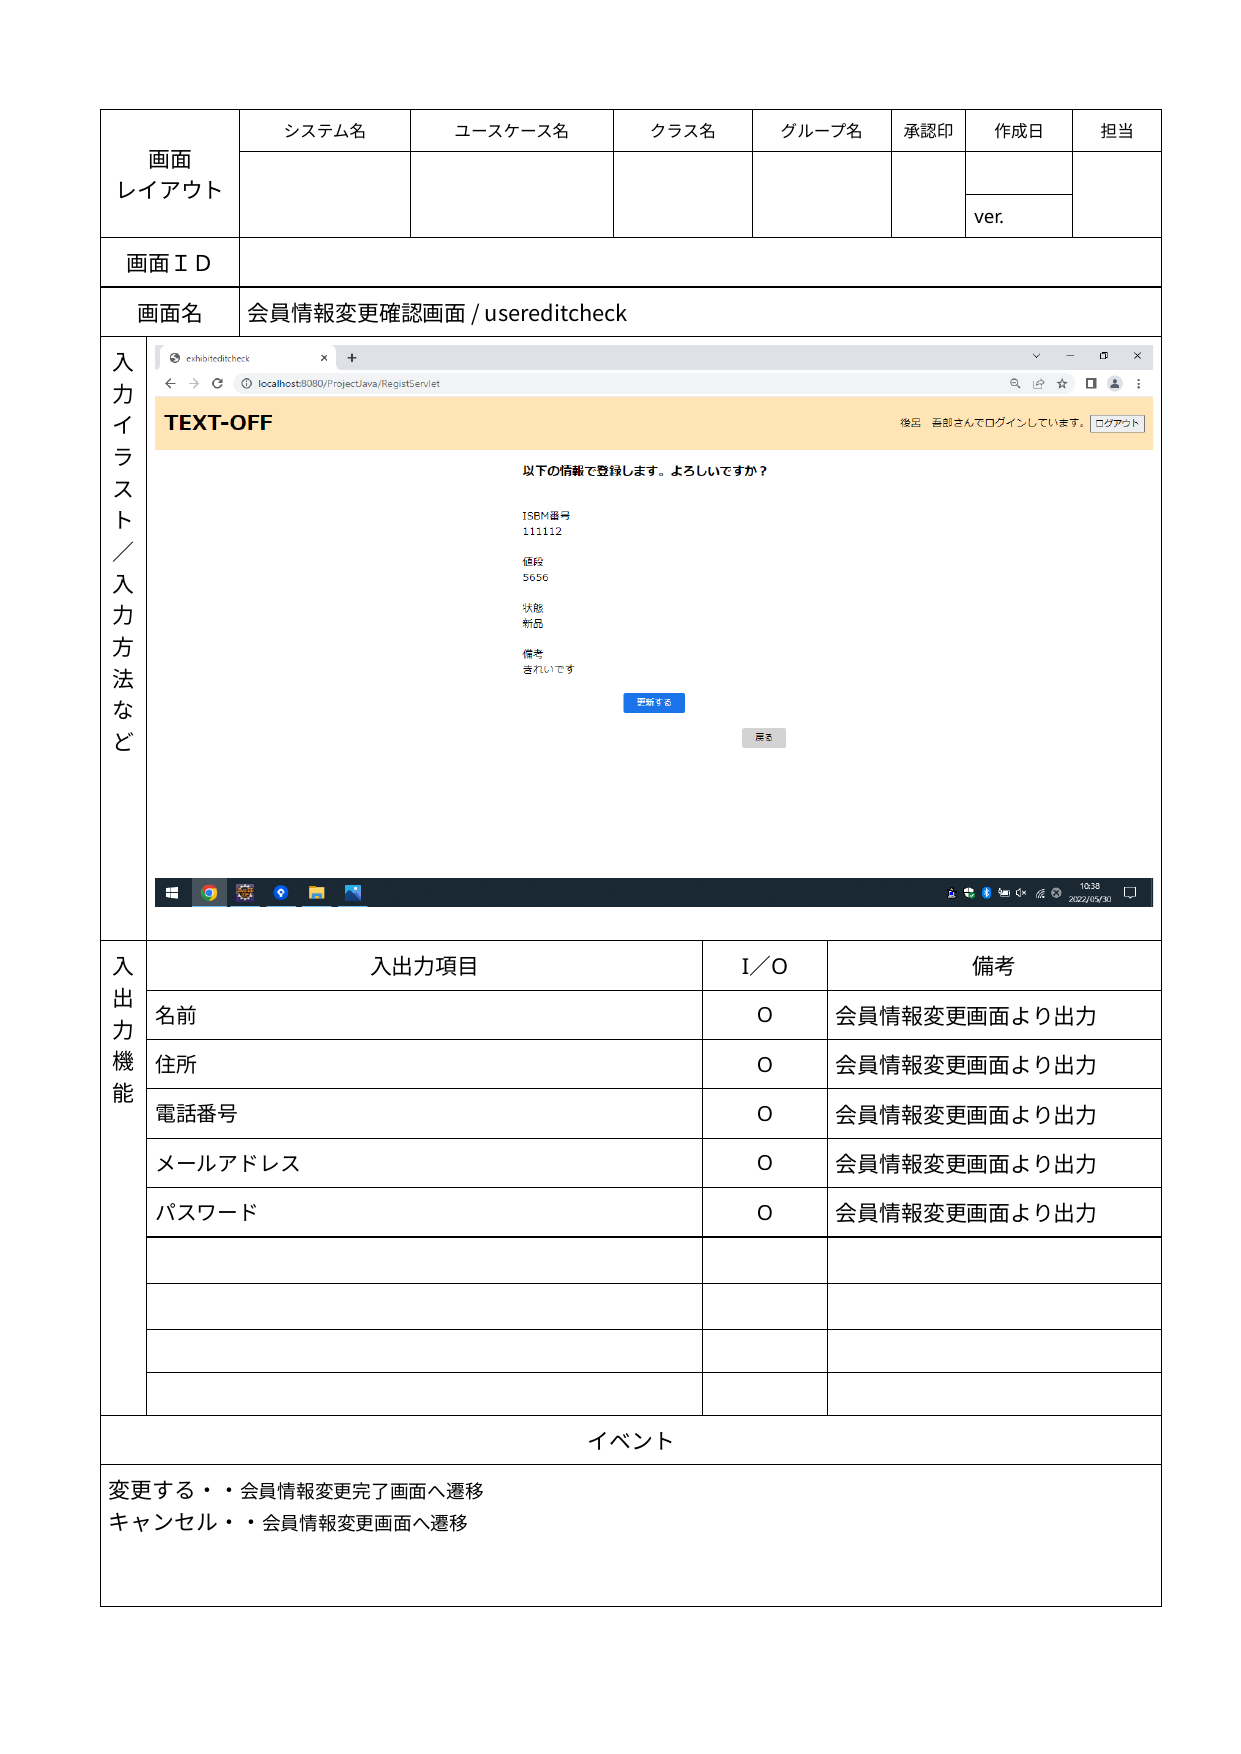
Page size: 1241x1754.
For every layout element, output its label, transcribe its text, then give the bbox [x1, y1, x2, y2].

table_cell 名前 [147, 991, 702, 1039]
table_header グループ名 [753, 110, 891, 151]
table_cell 入出力機能 [101, 941, 146, 1414]
table_header 承認印 [892, 110, 965, 151]
table_cell [828, 1284, 1161, 1329]
table_cell 会員情報変更画面より出力 [828, 1139, 1161, 1187]
table_cell [828, 1238, 1161, 1282]
table_cell [240, 152, 410, 237]
table_cell [703, 1330, 827, 1372]
table_cell 住所 [147, 1040, 702, 1088]
table_header 画面 レイアウト [101, 110, 239, 237]
table_cell [828, 1373, 1161, 1414]
table_cell [892, 152, 965, 237]
table_cell 画面ＩＤ [101, 238, 239, 286]
table_cell [703, 1373, 827, 1414]
table_header ユースケース名 [411, 110, 613, 151]
table_cell 画面名 [101, 288, 239, 336]
table_cell 電話番号 [147, 1089, 702, 1138]
table_header 作成日 [966, 110, 1072, 151]
table_cell O [703, 1089, 827, 1138]
table_cell [1073, 152, 1161, 237]
table_cell [147, 1373, 702, 1414]
table_cell O [703, 1040, 827, 1088]
table_cell 変更する・・会員情報変更完了画面へ遷移 キャンセル・・会員情報変更画面へ遷移 [101, 1465, 1161, 1606]
table_cell [703, 1284, 827, 1329]
table_cell [240, 238, 1161, 286]
table_cell O [703, 1188, 827, 1236]
table_cell パスワード [147, 1188, 702, 1236]
table_cell 会員情報変更確認画面 / usereditcheck [240, 288, 1161, 336]
table_cell [753, 152, 891, 237]
table_cell O [703, 991, 827, 1039]
table_cell 備考 [828, 941, 1161, 989]
table_cell O [703, 1139, 827, 1187]
table_cell イベント [101, 1416, 1161, 1464]
table_header システム名 [240, 110, 410, 151]
table_cell I／O [703, 941, 827, 989]
table_cell [614, 152, 752, 237]
table_cell [147, 1238, 702, 1282]
table_cell [147, 337, 1161, 940]
table_cell 会員情報変更画面より出力 [828, 1188, 1161, 1236]
table_cell [828, 1330, 1161, 1372]
table_header 担当 [1073, 110, 1161, 151]
table_cell [703, 1238, 827, 1282]
table_cell [147, 1284, 702, 1329]
table_cell 入出力項目 [147, 941, 702, 989]
table_cell 入力イラスト／入力方法など [101, 337, 146, 940]
table_cell 会員情報変更画面より出力 [828, 1089, 1161, 1138]
table_header クラス名 [614, 110, 752, 151]
table_cell [147, 1330, 702, 1372]
table_cell メールアドレス [147, 1139, 702, 1187]
table_cell 会員情報変更画面より出力 [828, 991, 1161, 1039]
table_cell 会員情報変更画面より出力 [828, 1040, 1161, 1088]
picture [155, 345, 1154, 907]
table_cell [966, 152, 1072, 194]
table_cell ver. [966, 195, 1072, 237]
table_cell [411, 152, 613, 237]
